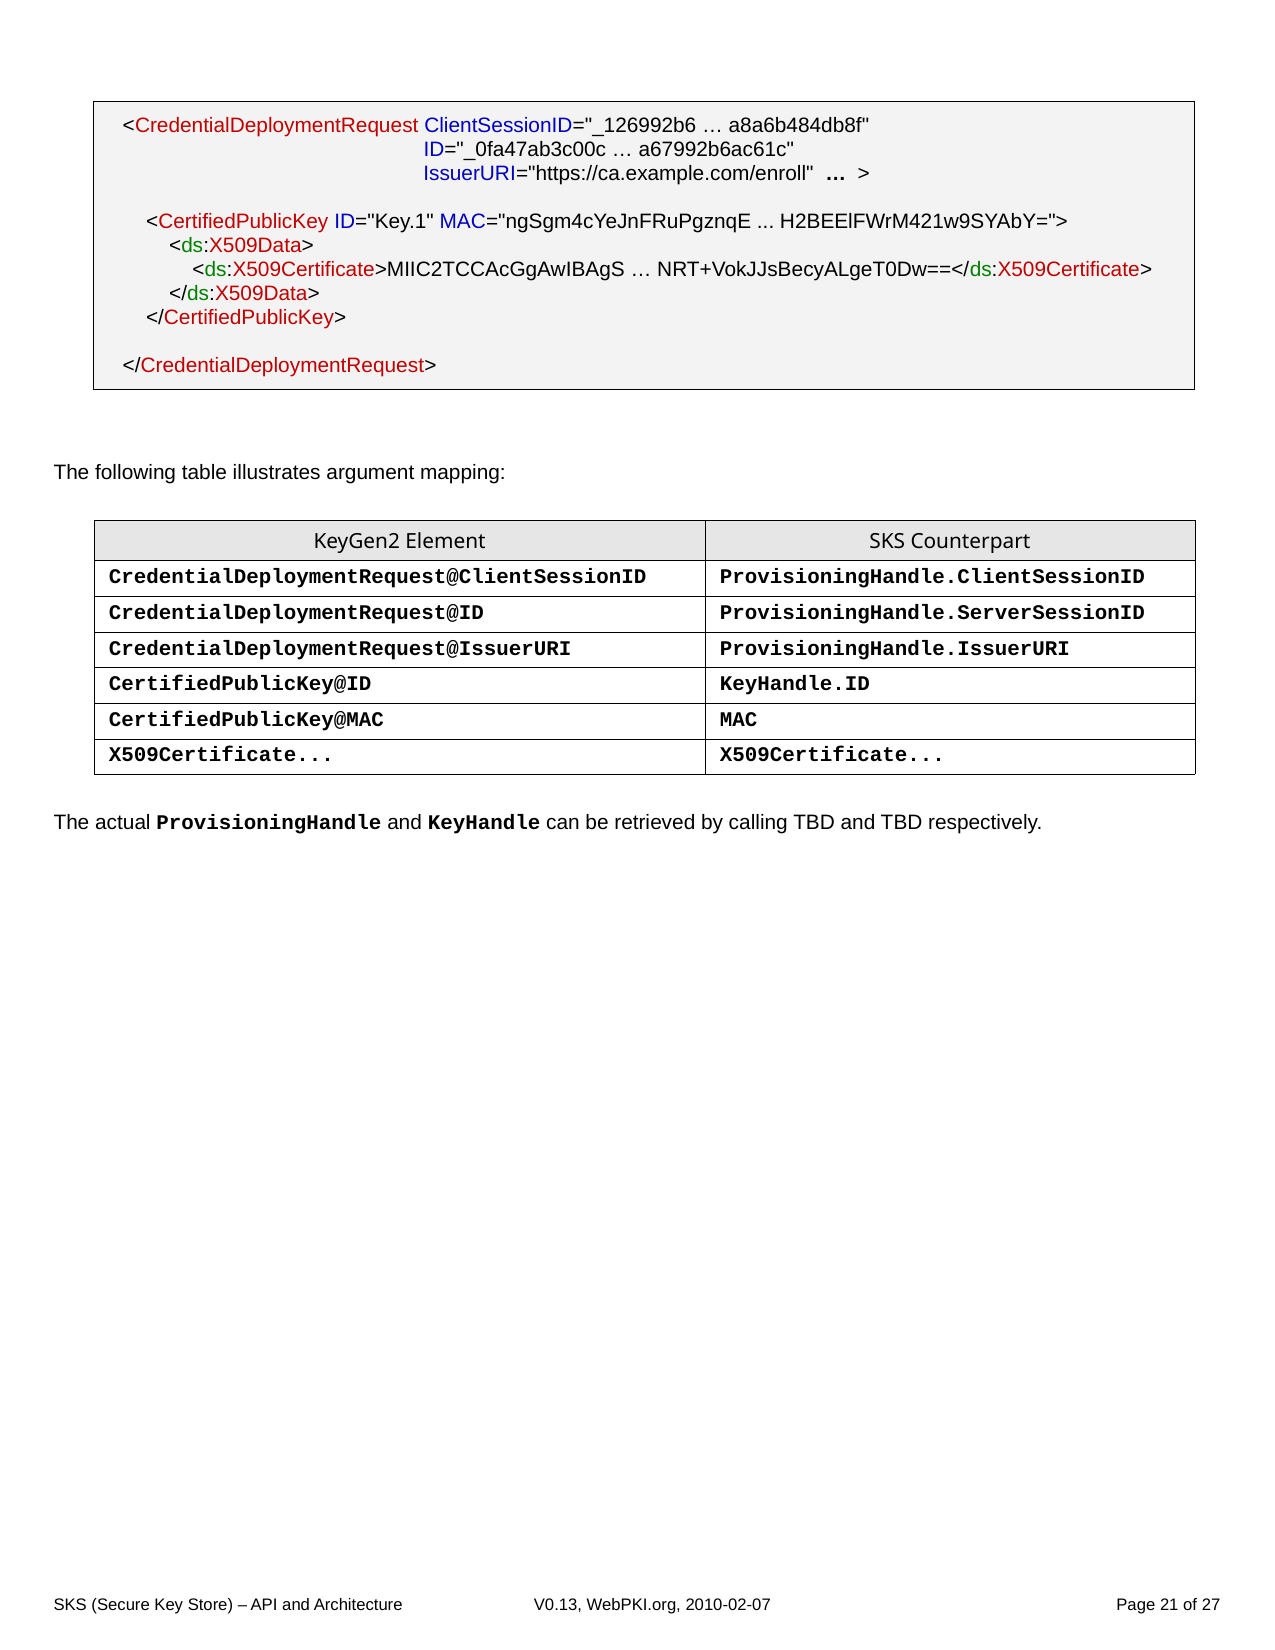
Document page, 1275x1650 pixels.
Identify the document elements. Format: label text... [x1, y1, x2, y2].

table_cell ProvisioningHandle.IssuerURI [706, 633, 1195, 667]
table_header <CredentialDeploymentRequest ClientSessionID="_126992b6 … a8a6b484db8f" ID="_0fa47ab3c00c … a67992b6ac61c" IssuerURI="https://ca.example.com/enroll" … > <CertifiedPublicKey ID="Key.1" MAC="ngSgm4cYeJnFRuPgznqE ... H2BEElFWrM421w9SYAbY="> <ds:X509Data> <ds:X509Certificate>MIIC2TCCAcGgAwIBAgS … NRT+VokJJsBecyALgeT0Dw==</ds:X509Certificate> </ds:X509Data> </CertifiedPublicKey> </CredentialDeploymentRequest> [94, 102, 1194, 389]
table_cell ProvisioningHandle.ServerSessionID [706, 597, 1195, 632]
table_cell ProvisioningHandle.ClientSessionID [706, 561, 1195, 596]
table_cell X509Certificate... [706, 740, 1195, 774]
table_cell CredentialDeploymentRequest@ID [95, 597, 705, 632]
text The actual ProvisioningHandle and KeyHandle can be retrieved by calling TBD and TBD respectively. [53, 810, 1221, 836]
table_cell MAC [706, 704, 1195, 738]
table_cell KeyHandle.ID [706, 668, 1195, 703]
table_cell CredentialDeploymentRequest@IssuerURI [95, 633, 705, 667]
text The following table illustrates argument mapping: [53, 460, 1221, 508]
table_header KeyGen2 Element [95, 521, 705, 560]
table_cell CertifiedPublicKey@MAC [95, 704, 705, 738]
table_cell CertifiedPublicKey@ID [95, 668, 705, 703]
table_header SKS Counterpart [706, 521, 1195, 560]
table_cell CredentialDeploymentRequest@ClientSessionID [95, 561, 705, 596]
table_cell X509Certificate... [95, 740, 705, 774]
